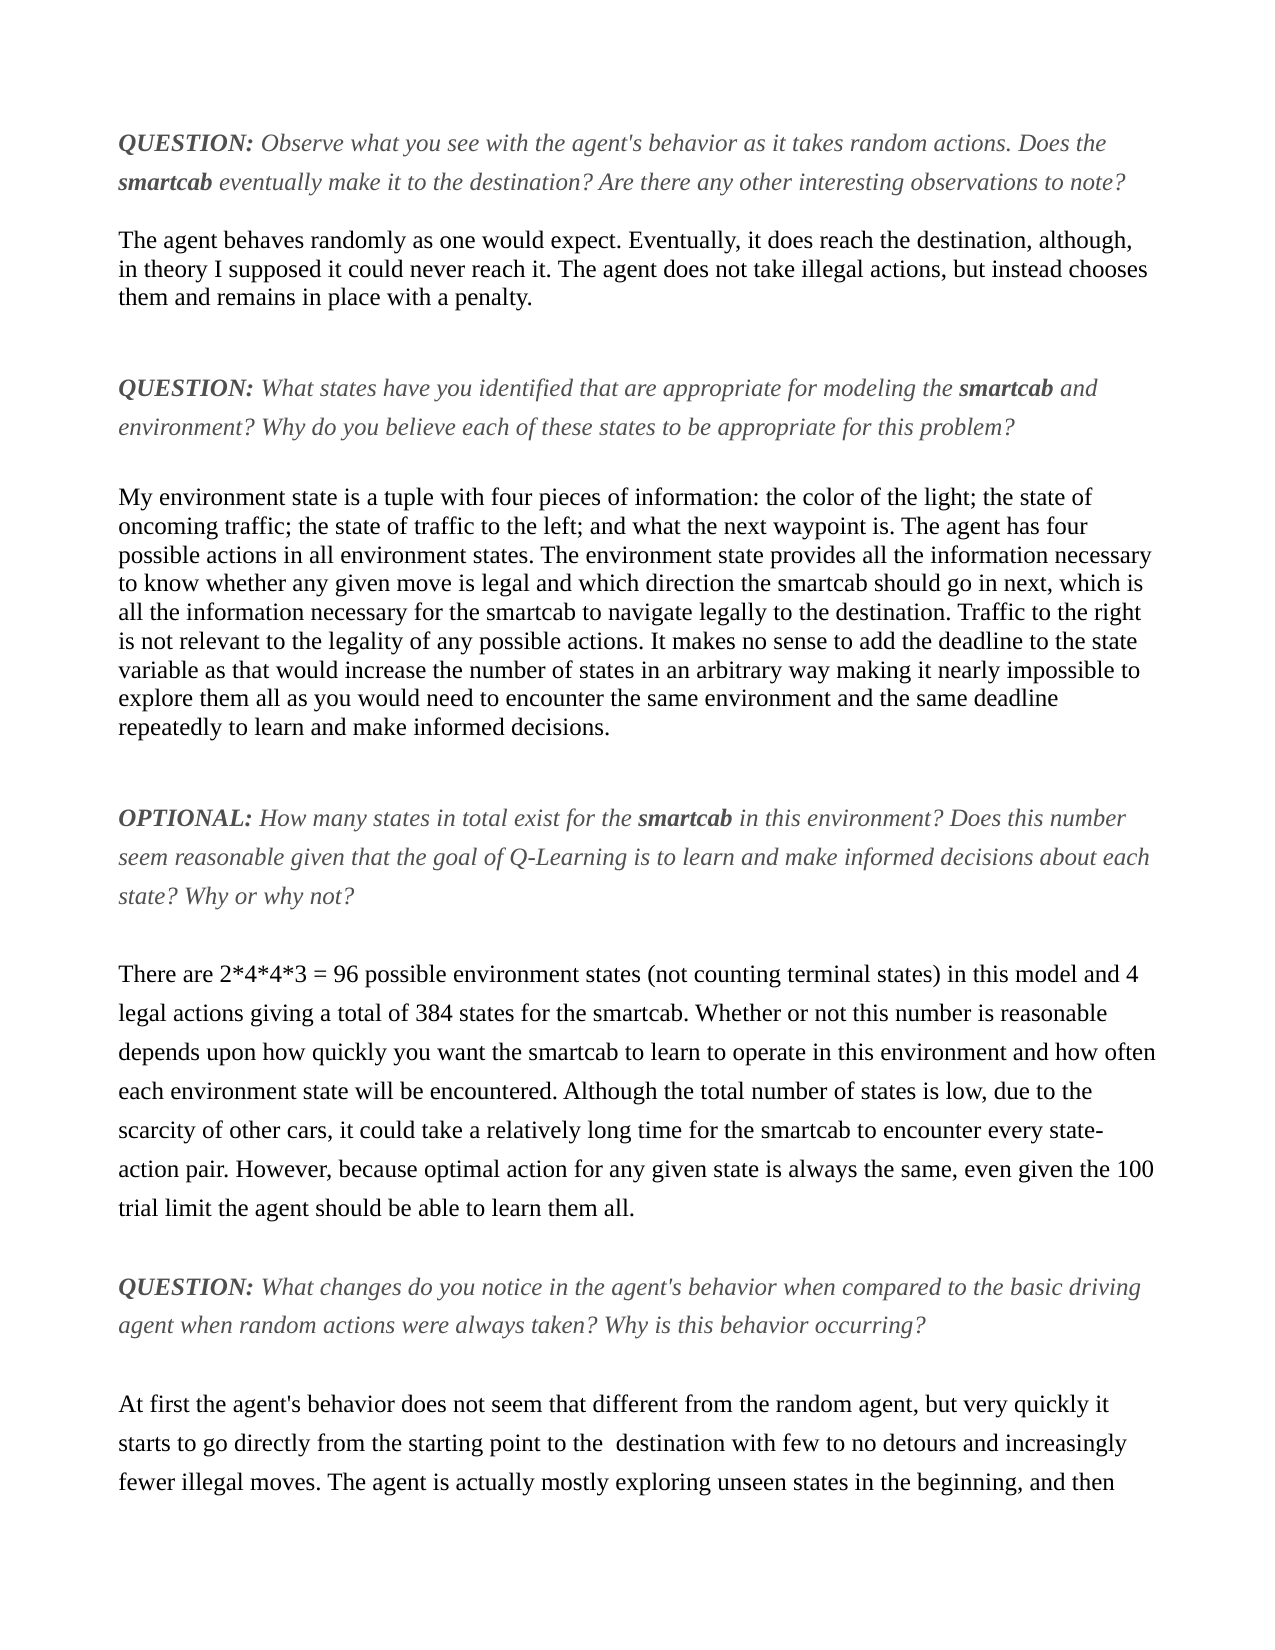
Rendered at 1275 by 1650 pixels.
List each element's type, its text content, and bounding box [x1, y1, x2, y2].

text OPTIONAL: How many states in total exist for the smartcab in this environment? Does this number seem reasonable given that the goal of Q-Learning is to learn and make informed decisions about each state? Why or why not? [118, 792, 1157, 910]
text QUESTION: Observe what you see with the agent's behavior as it takes random actions. Does the smartcab eventually make it to the destination? Are there any other interesting observations to note? [118, 118, 1157, 196]
text My environment state is a tuple with four pieces of information: the color of the light; the state of oncoming traffic; the state of traffic to the left; and what the next waypoint is. The agent has four possible actions in all environment states. The environment state provides all the information necessary to know whether any given move is legal and which direction the smartcab should go in next, which is all the information necessary for the smartcab to navigate legally to the destination. Traffic to the right is not relevant to the legality of any possible actions. It makes no sense to add the deadline to the state variable as that would increase the number of states in an arbitrary way making it nearly impossible to explore them all as you would need to encounter the same environment and the same deadline repeatedly to learn and make informed decisions. [118, 482, 1157, 741]
text QUESTION: What changes do you notice in the agent's behavior when compared to the basic driving agent when random actions were always taken? Why is this behavior occurring? [118, 1261, 1157, 1339]
text The agent behaves randomly as one would expect. Eventually, it does reach the destination, although, in theory I supposed it could never reach it. The agent does not take illegal actions, but instead chooses them and remains in place with a penalty. [118, 225, 1157, 311]
text QUESTION: What states have you identified that are appropriate for modeling the smartcab and environment? Why do you believe each of these states to be appropriate for this problem? [118, 363, 1157, 441]
text There are 2*4*4*3 = 96 possible environment states (not counting terminal states) in this model and 4 legal actions giving a total of 384 states for the smartcab. Whether or not this number is reasonable depends upon how quickly you want the smartcab to learn to operate in this environment and how often each environment state will be encountered. Although the total number of states is low, due to the scarcity of other cars, it could take a relatively long time for the smartcab to encounter every state-action pair. However, because optimal action for any given state is always the same, even given the 100 trial limit the agent should be able to learn them all. [118, 949, 1157, 1222]
text At first the agent's behavior does not seem that different from the random agent, but very quickly it starts to go directly from the starting point to the destination with few to no detours and increasingly fewer illegal moves. The agent is actually mostly exploring unseen states in the beginning, and then [118, 1378, 1157, 1496]
